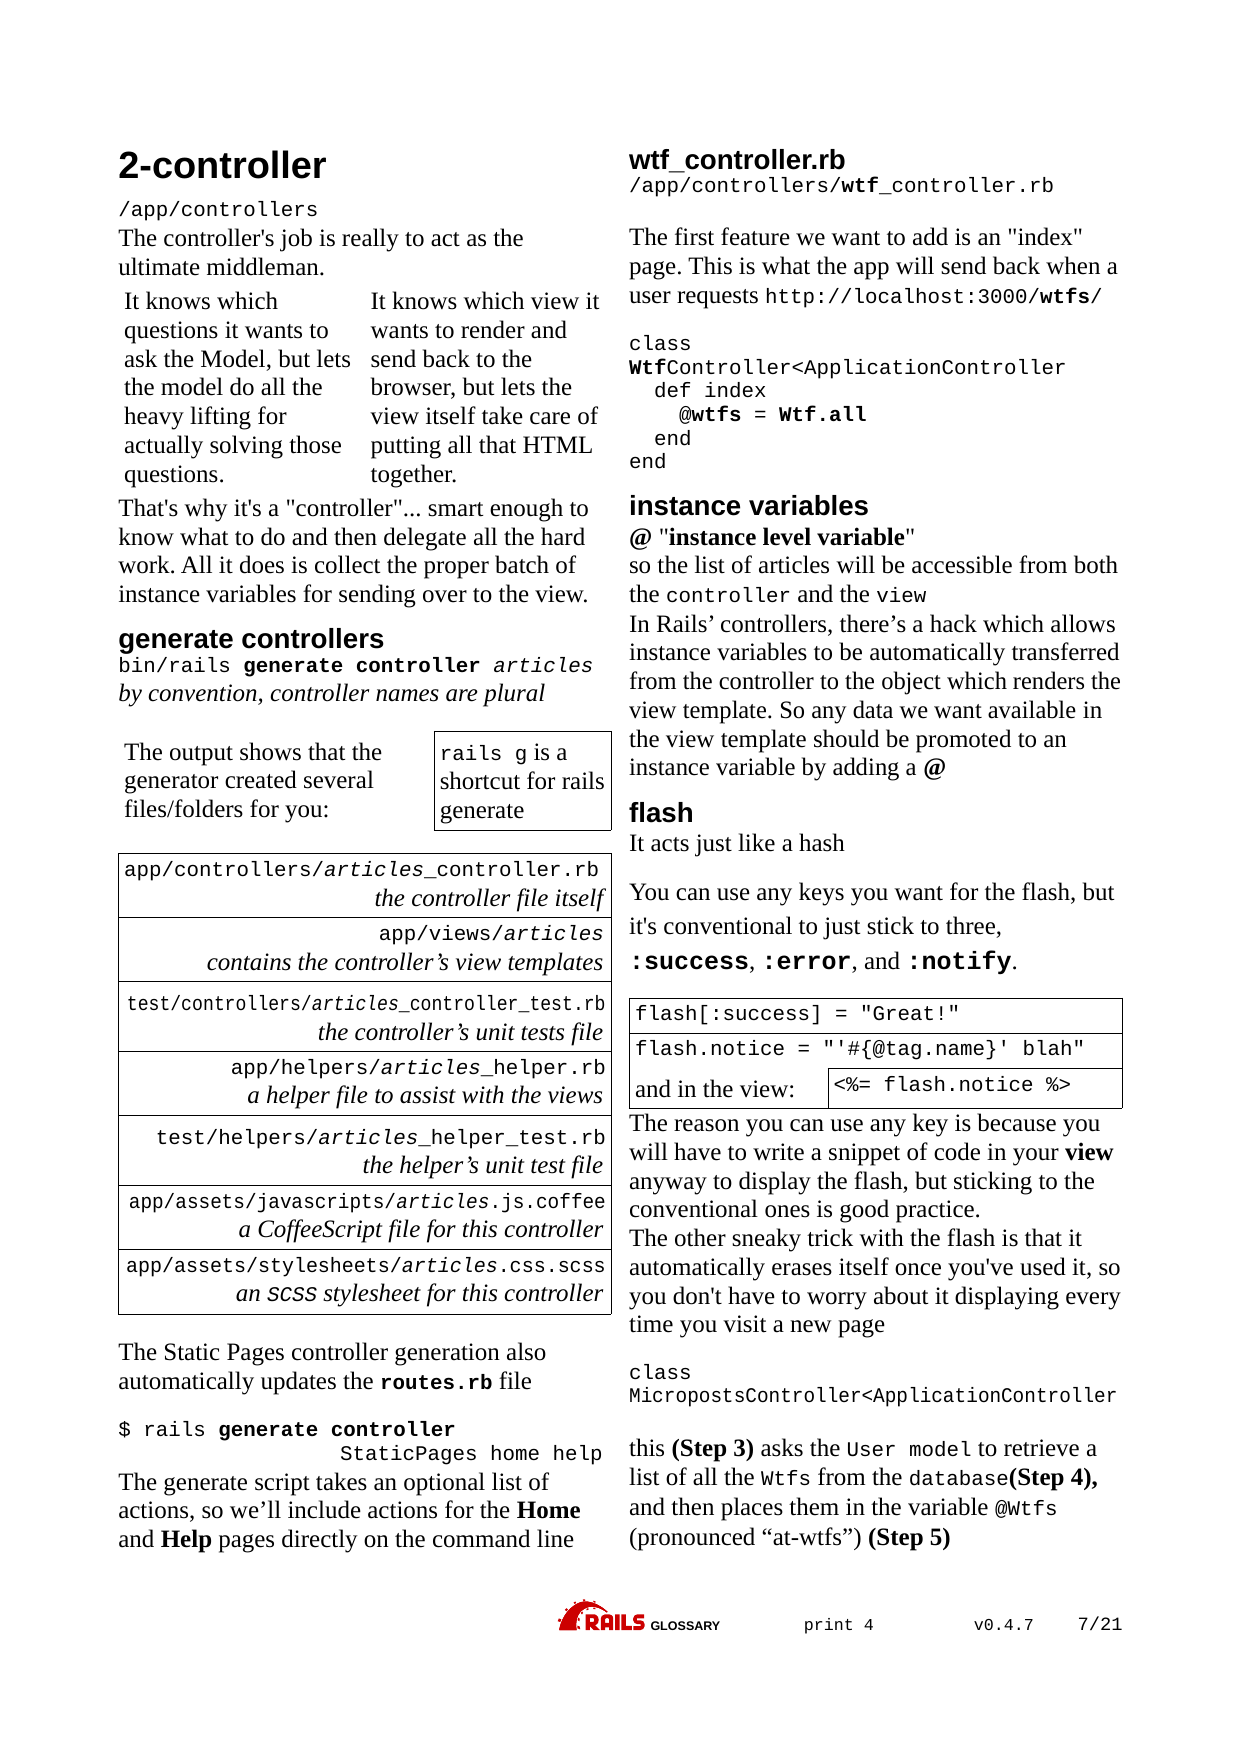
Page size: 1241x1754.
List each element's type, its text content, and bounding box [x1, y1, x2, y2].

text In Rails’ controllers, there’s a hack which allows instance variables to be automatically transferred from the controller to the object which renders the view template. So any data we want available in the view template should be promoted to an [629, 609, 1122, 752]
table_header app/controllers/articles_controller.rb the controller file itself [119, 854, 611, 917]
subtitle generate controllers [118, 623, 611, 655]
text this (Step 3) asks the User model to retrieve a list of all the Wtfs from the database(Step 4), and then places them in the variable @Wtfs (pronounced “at-wtfs”) (Step 5) [629, 1433, 1122, 1550]
table_cell test/controllers/articles_controller_test.rb the controller’s unit tests file [119, 982, 611, 1051]
table_cell flash.notice = "'#{@tag.name}' blah" [630, 1034, 1122, 1068]
text by convention, controller names are plural [118, 678, 611, 707]
subtitle wtf_controller.rb [629, 143, 1122, 175]
table_header It knows which view it wants to render and send back to the browser, but lets the view itself take care of putting all that HTML together. [365, 280, 611, 493]
text class MicropostsController<ApplicationController [629, 1362, 1122, 1409]
text The generate script takes an optional list of actions, so we’ll include actions for the Home and Help pages directly on the command line [118, 1467, 611, 1553]
table_cell app/assets/javascripts/articles.js.coffee a CoffeeScript file for this controller [119, 1186, 611, 1249]
table_cell app/views/articles contains the controller’s view templates [119, 918, 611, 981]
text class WtfController<ApplicationController [629, 333, 1122, 380]
text The controller's job is really to act as the ultimate middleman. [118, 223, 611, 280]
table_header rails g is a shortcut for rails generate [435, 732, 611, 829]
text so the list of articles will be accessible from both the controller and the view [629, 550, 1122, 609]
text The other sneaky trick with the flash is that it automatically erases itself once you've used it, so you don't have to worry about it displaying every time you visit a new page [629, 1223, 1122, 1338]
table_cell and in the view: [630, 1068, 828, 1108]
text StaticPages home help [118, 1443, 611, 1467]
text That's why it's a "controller"... smart enough to know what to do and then delegate all the hard work. All it does is collect the proper batch of instance variables for sending over to the view. [118, 493, 611, 608]
text The Static Pages controller generation also automatically updates the routes.rb file [118, 1337, 611, 1396]
subtitle instance variables [629, 490, 1122, 522]
table_header It knows which questions it wants to ask the Model, but lets the model do all the heavy lifting for actually solving those questions. [118, 280, 364, 493]
table_cell <%= flash.notice %> [829, 1069, 1122, 1108]
text @wtfs = Wtf.all [629, 404, 1122, 428]
table_header The output shows that the generator created several files/folders for you: [118, 731, 434, 829]
subtitle flash [629, 796, 1122, 828]
text /app/controllers [118, 199, 611, 223]
table_cell app/helpers/articles_helper.rb a helper file to assist with the views [119, 1052, 611, 1115]
text $ rails generate controller [118, 1419, 611, 1443]
text It acts just like a hash [629, 828, 1122, 857]
text instance variable by adding a @ [629, 752, 1122, 781]
subtitle 2-controller [118, 143, 611, 187]
table_cell app/assets/stylesheets/articles.css.scss an SCSS stylesheet for this controller [119, 1250, 611, 1314]
text /app/controllers/wtf_controller.rb [629, 175, 1122, 199]
text @ "instance level variable" [629, 522, 1122, 550]
table_cell test/helpers/articles_helper_test.rb the helper’s unit test file [119, 1116, 611, 1185]
table_header flash[:success] = "Great!" [630, 999, 1122, 1033]
text end [629, 451, 1122, 475]
text end [629, 428, 1122, 451]
text bin/rails generate controller articles [118, 655, 611, 678]
text The reason you can use any key is because you will have to write a snippet of code in your view anyway to display the flash, but sticking to the conventional ones is good practice. [629, 1109, 1122, 1223]
text def index [629, 380, 1122, 404]
text You can use any keys you want for the flash, but it's conventional to just stick to three, :success, :error, and :notify. [629, 877, 1122, 977]
text The first feature we want to add is an "index" page. This is what the app will send back when a user requests http://localhost:3000/wtfs/ [629, 222, 1122, 309]
